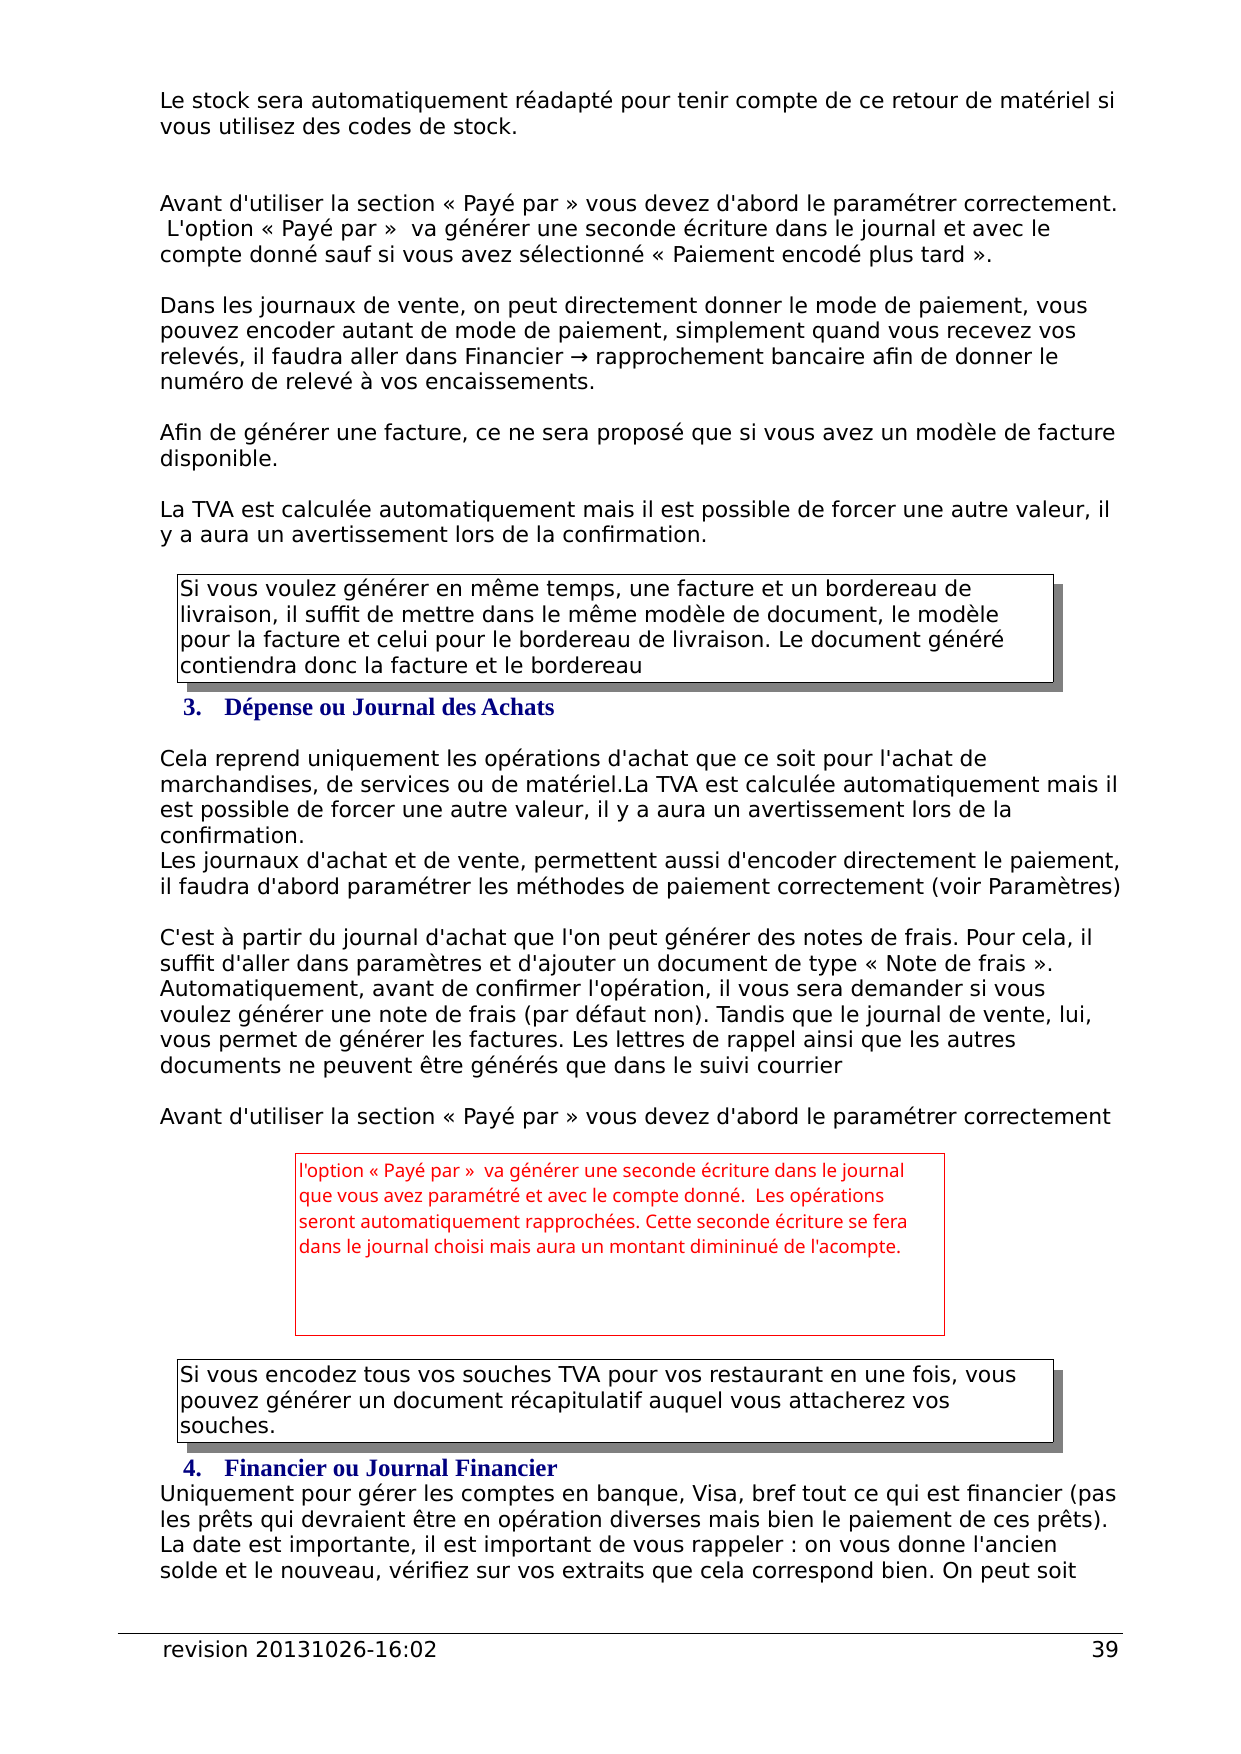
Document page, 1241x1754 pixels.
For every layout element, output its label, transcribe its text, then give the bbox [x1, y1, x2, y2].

text Cela reprend uniquement les opérations d'achat que ce soit pour l'achat de marchandises, de services ou de matériel.La TVA est calculée automatiquement mais il est possible de forcer une autre valeur, il y a aura un avertissement lors de la confirmation. [159, 746, 1123, 848]
text La date est importante, il est important de vous rappeler : on vous donne l'ancien solde et le nouveau, vérifiez sur vos extraits que cela correspond bien. On peut soit [159, 1532, 1123, 1583]
text Afin de générer une facture, ce ne sera proposé que si vous avez un modèle de facture disponible. [159, 420, 1123, 471]
text Avant d'utiliser la section « Payé par » vous devez d'abord le paramétrer correctement. [159, 191, 1123, 216]
subtitle Dépense ou Journal des Achats [177, 692, 1123, 721]
text L'option « Payé par » va générer une seconde écriture dans le journal et avec le compte donné sauf si vous avez sélectionné « Paiement encodé plus tard ». [159, 216, 1123, 267]
text Uniquement pour gérer les comptes en banque, Visa, bref tout ce qui est financier (pas les prêts qui devraient être en opération diverses mais bien le paiement de ces prêts). [159, 1481, 1123, 1532]
text Dans les journaux de vente, on peut directement donner le mode de paiement, vous pouvez encoder autant de mode de paiement, simplement quand vous recevez vos relevés, il faudra aller dans Financier → rapprochement bancaire afin de donner le numéro de relevé à vos encaissements. [159, 293, 1123, 395]
text Si vous voulez générer en même temps, une facture et un bordereau de livraison, il suffit de mettre dans le même modèle de document, le modèle pour la facture et celui pour le bordereau de livraison. Le document généré contiendra donc la facture et le bordereau [178, 575, 1053, 682]
text Les journaux d'achat et de vente, permettent aussi d'encoder directement le paiement, il faudra d'abord paramétrer les méthodes de paiement correctement (voir Paramètres) [159, 848, 1123, 899]
subtitle Financier ou Journal Financier [177, 1453, 1123, 1481]
text Avant d'utiliser la section « Payé par » vous devez d'abord le paramétrer correctement [159, 1104, 1123, 1129]
text C'est à partir du journal d'achat que l'on peut générer des notes de frais. Pour cela, il suffit d'aller dans paramètres et d'ajouter un document de type « Note de frais ». Automatiquement, avant de confirmer l'opération, il vous sera demander si vous voulez générer une note de frais (par défaut non). Tandis que le journal de vente, lui, vous permet de générer les factures. Les lettres de rappel ainsi que les autres documents ne peuvent être générés que dans le suivi courrier [159, 925, 1123, 1078]
text La TVA est calculée automatiquement mais il est possible de forcer une autre valeur, il y a aura un avertissement lors de la confirmation. [159, 497, 1123, 548]
text Le stock sera automatiquement réadapté pour tenir compte de ce retour de matériel si vous utilisez des codes de stock. [159, 88, 1123, 139]
text l'option « Payé par » va générer une seconde écriture dans le journal que vous avez paramétré et avec le compte donné. Les opérations seront automatiquement rapprochées. Cette seconde écriture se fera dans le journal choisi mais aura un montant dimininué de l'acompte. [296, 1154, 944, 1259]
text Si vous encodez tous vos souches TVA pour vos restaurant en une fois, vous pouvez générer un document récapitulatif auquel vous attacherez vos souches. [178, 1360, 1053, 1442]
